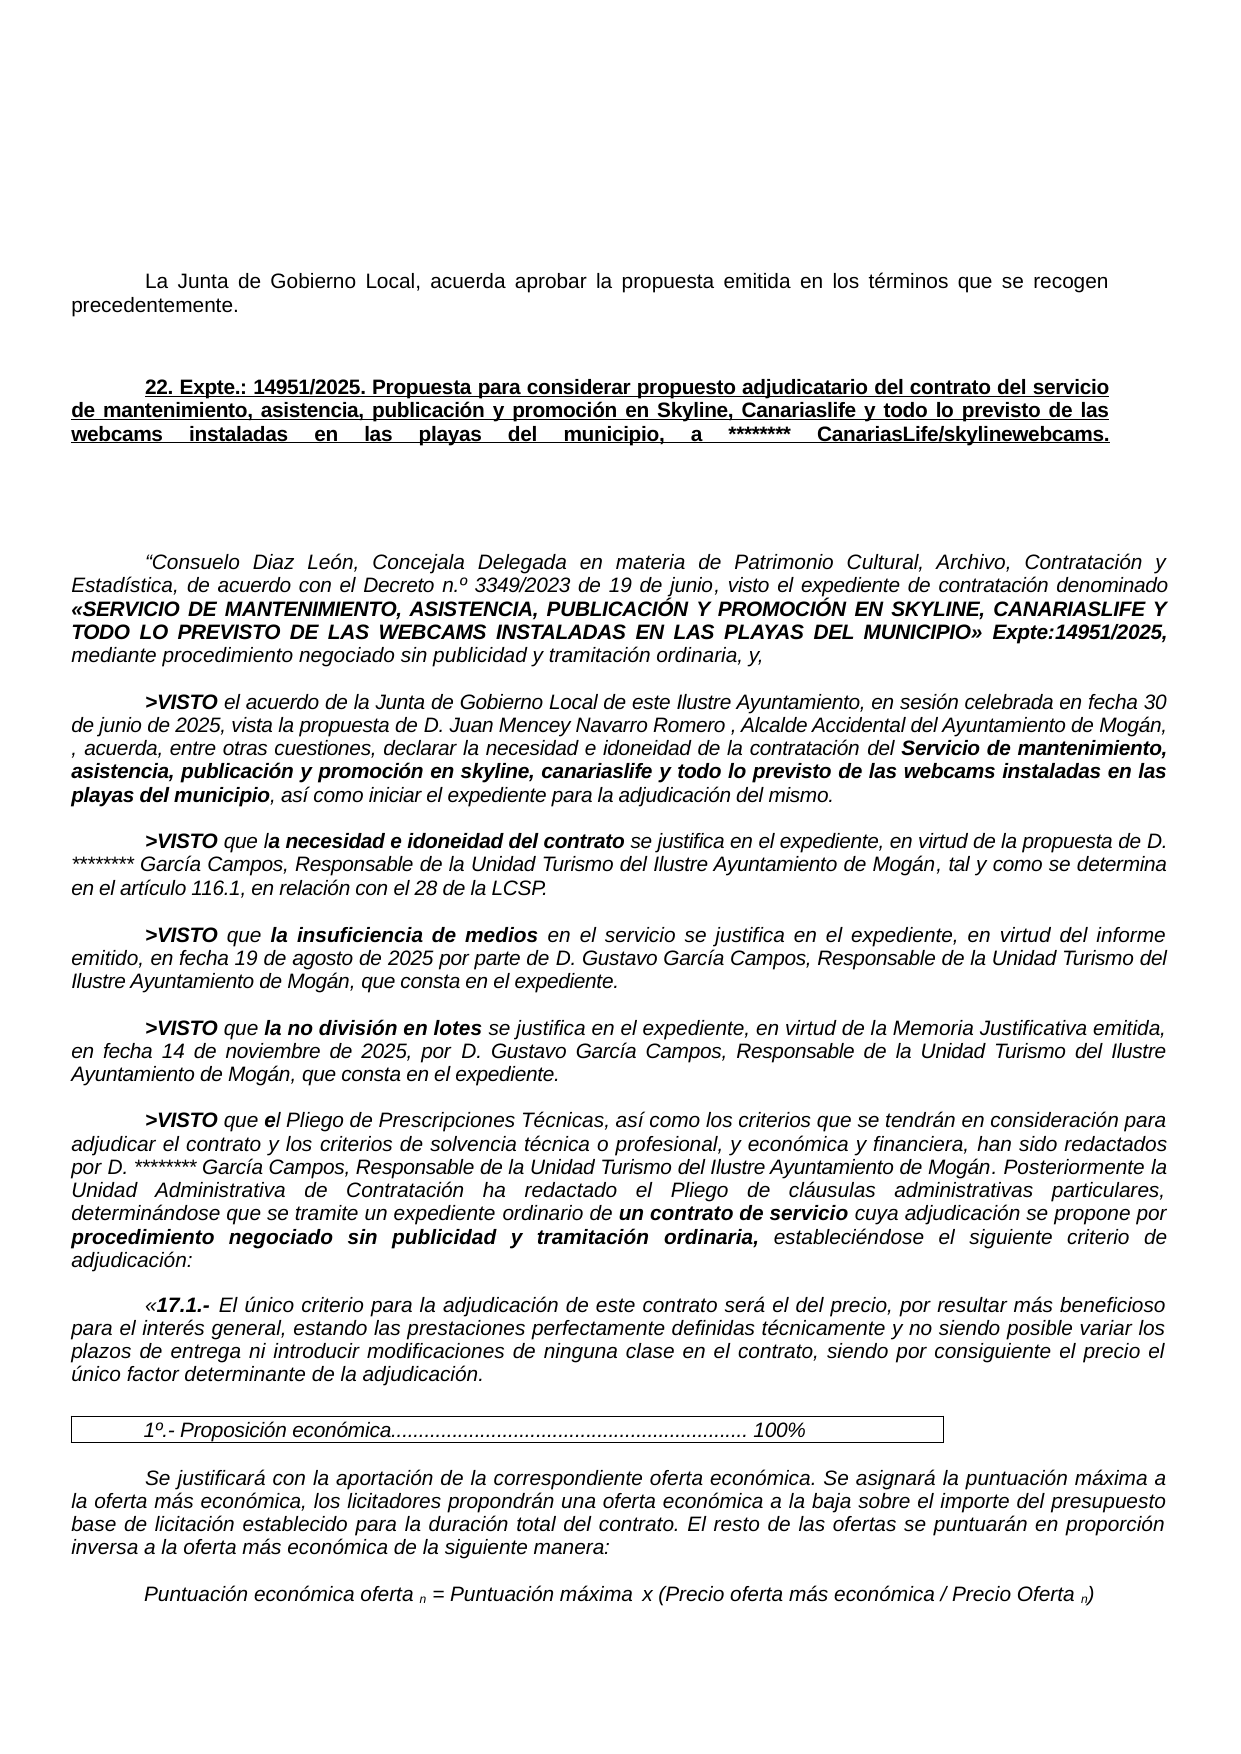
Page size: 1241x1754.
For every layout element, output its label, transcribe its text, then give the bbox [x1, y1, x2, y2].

text Se justificará con la aportación de la correspondiente oferta económica. Se asignará la puntuación máxima a la oferta más económica, los licitadores propondrán una oferta económica a la baja sobre el importe del presupuesto base de licitación establecido para la duración total del contrato. El resto de las ofertas se puntuarán en proporción inversa a la oferta más económica de la siguiente manera: [71, 1466, 1169, 1559]
text «17.1.- El único criterio para la adjudicación de este contrato será el del precio, por resultar más beneficioso para el interés general, estando las prestaciones perfectamente definidas técnicamente y no siendo posible variar los plazos de entrega ni introducir modificaciones de ninguna clase en el contrato, siendo por consiguiente el precio el único factor determinante de la adjudicación. [71, 1293, 1169, 1386]
text “Consuelo Diaz León, Concejala Delegada en materia de Patrimonio Cultural, Archivo, Contratación y Estadística, de acuerdo con el Decreto n.º 3349/2023 de 19 de junio, visto el expediente de contratación denominado «SERVICIO DE MANTENIMIENTO, ASISTENCIA, PUBLICACIÓN Y PROMOCIÓN EN SKYLINE, CANARIASLIFE Y TODO LO PREVISTO DE LAS WEBCAMS INSTALADAS EN LAS PLAYAS DEL MUNICIPIO» Expte:14951/2025, mediante procedimiento negociado sin publicidad y tramitación ordinaria, y, [71, 551, 1169, 667]
text >VISTO que la no división en lotes se justifica en el expediente, en virtud de la Memoria Justificativa emitida, en fecha 14 de noviembre de 2025, por D. Gustavo García Campos, Responsable de la Unidad Turismo del Ilustre Ayuntamiento de Mogán, que consta en el expediente. [71, 1016, 1169, 1086]
text >VISTO que el Pliego de Prescripciones Técnicas, así como los criterios que se tendrán en consideración para adjudicar el contrato y los criterios de solvencia técnica o profesional, y económica y financiera, han sido redactados por D. ******** García Campos, Responsable de la Unidad Turismo del Ilustre Ayuntamiento de Mogán. Posteriormente la Unidad Administrativa de Contratación ha redactado el Pliego de cláusulas administrativas particulares, determinándose que se tramite un expediente ordinario de un contrato de servicio cuya adjudicación se propone por procedimiento negociado sin publicidad y tramitación ordinaria, estableciéndose el siguiente criterio de adjudicación: [71, 1109, 1169, 1272]
text >VISTO que la insuficiencia de medios en el servicio se justifica en el expediente, en virtud del informe emitido, en fecha 19 de agosto de 2025 por parte de D. Gustavo García Campos, Responsable de la Unidad Turismo del Ilustre Ayuntamiento de Mogán, que consta en el expediente. [71, 923, 1169, 993]
text 22. Expte.: 14951/2025. Propuesta para considerar propuesto adjudicatario del contrato del servicio de mantenimiento, asistencia, publicación y promoción en Skyline, Canariaslife y todo lo previsto de las webcams instaladas en las playas del municipio, a ******** CanariasLife/skylinewebcams. [71, 376, 1110, 442]
text Puntuación económica oferta n = Puntuación máxima x (Precio oferta más económica / Precio Oferta n) [71, 1582, 1169, 1606]
text [71, 443, 1110, 468]
text La Junta de Gobierno Local, acuerda aprobar la propuesta emitida en los términos que se recogen precedentemente. [71, 270, 1110, 317]
text >VISTO que la necesidad e idoneidad del contrato se justifica en el expediente, en virtud de la propuesta de D. ******** García Campos, Responsable de la Unidad Turismo del Ilustre Ayuntamiento de Mogán, tal y como se determina en el artículo 116.1, en relación con el 28 de la LCSP. [71, 829, 1169, 899]
table_header 1º.- Proposición económica................................................................ 100% [72, 1417, 943, 1442]
text >VISTO el acuerdo de la Junta de Gobierno Local de este Ilustre Ayuntamiento, en sesión celebrada en fecha 30 de junio de 2025, vista la propuesta de D. Juan Mencey Navarro Romero , Alcalde Accidental del Ayuntamiento de Mogán, , acuerda, entre otras cuestiones, declarar la necesidad e idoneidad de la contratación del Servicio de mantenimiento, asistencia, publicación y promoción en skyline, canariaslife y todo lo previsto de las webcams instaladas en las playas del municipio, así como iniciar el expediente para la adjudicación del mismo. [71, 690, 1169, 806]
